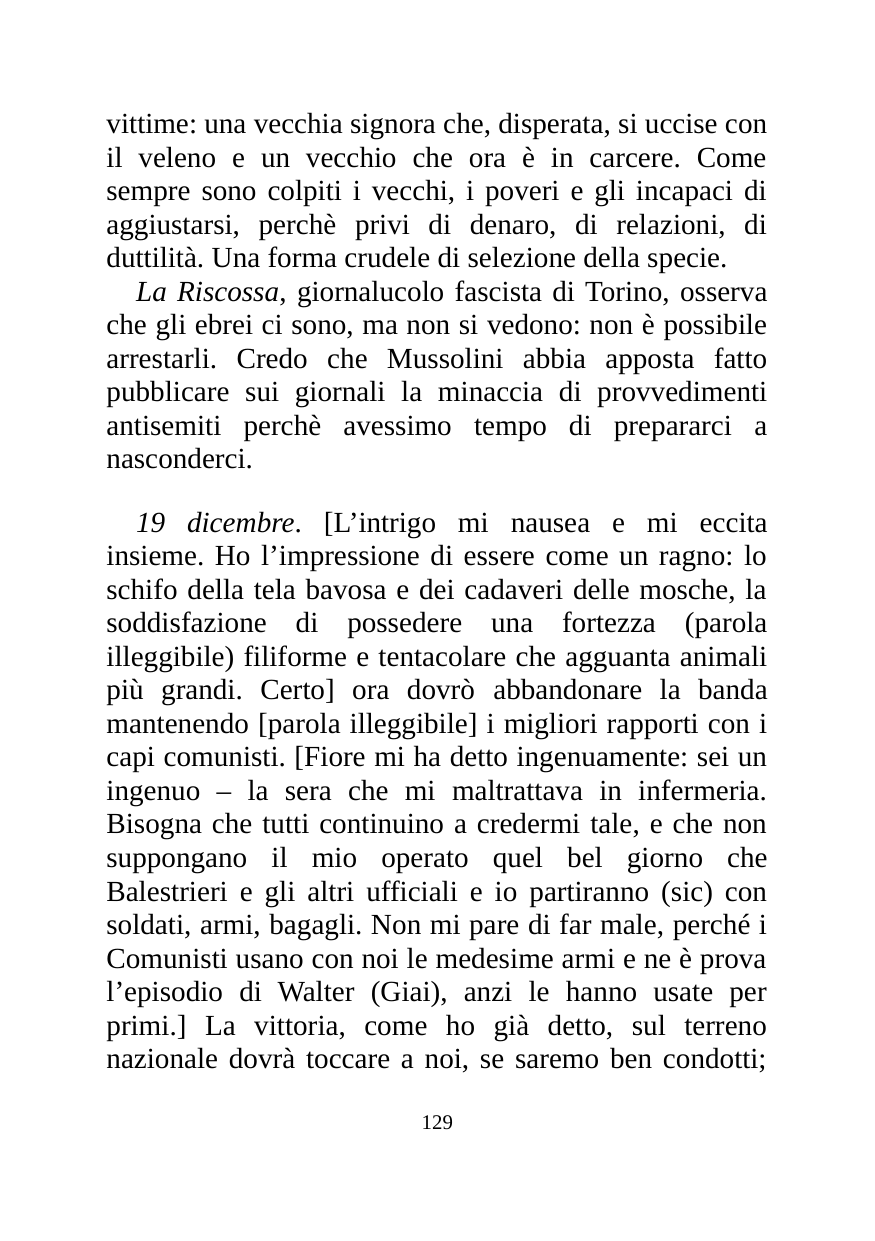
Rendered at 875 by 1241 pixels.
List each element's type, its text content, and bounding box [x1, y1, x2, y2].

text vittime: una vecchia signora che, disperata, si uccise con il veleno e un vecchio che ora è in carcere. Come sempre sono colpiti i vecchi, i poveri e gli incapaci di aggiustarsi, perchè privi di denaro, di relazioni, di duttilità. Una forma crudele di selezione della specie. [106, 106, 768, 274]
text 19 dicembre. [L’intrigo mi nausea e mi eccita insieme. Ho l’impressione di essere come un ragno: lo schifo della tela bavosa e dei cadaveri delle mosche, la soddisfazione di possedere una fortezza (parola illeggibile) filiforme e tentacolare che agguanta animali più grandi. Certo] ora dovrò abbandonare la banda mantenendo [parola illeggibile] i migliori rapporti con i capi comunisti. [Fiore mi ha detto ingenuamente: sei un ingenuo – la sera che mi maltrattava in infermeria. Bisogna che tutti continuino a credermi tale, e che non suppongano il mio operato quel bel giorno che Balestrieri e gli altri ufficiali e io partiranno (sic) con soldati, armi, bagagli. Non mi pare di far male, perché i Comunisti usano con noi le medesime armi e ne è prova l’episodio di Walter (Giai), anzi le hanno usate per primi.] La vittoria, come ho già detto, sul terreno nazionale dovrà toccare a noi, se saremo ben condotti; [106, 505, 768, 1075]
text La Riscossa, giornalucolo fascista di Torino, osserva che gli ebrei ci sono, ma non si vedono: non è possibile arrestarli. Credo che Mussolini abbia apposta fatto pubblicare sui giornali la minaccia di provvedimenti antisemiti perchè avessimo tempo di prepararci a nasconderci. [106, 274, 768, 475]
